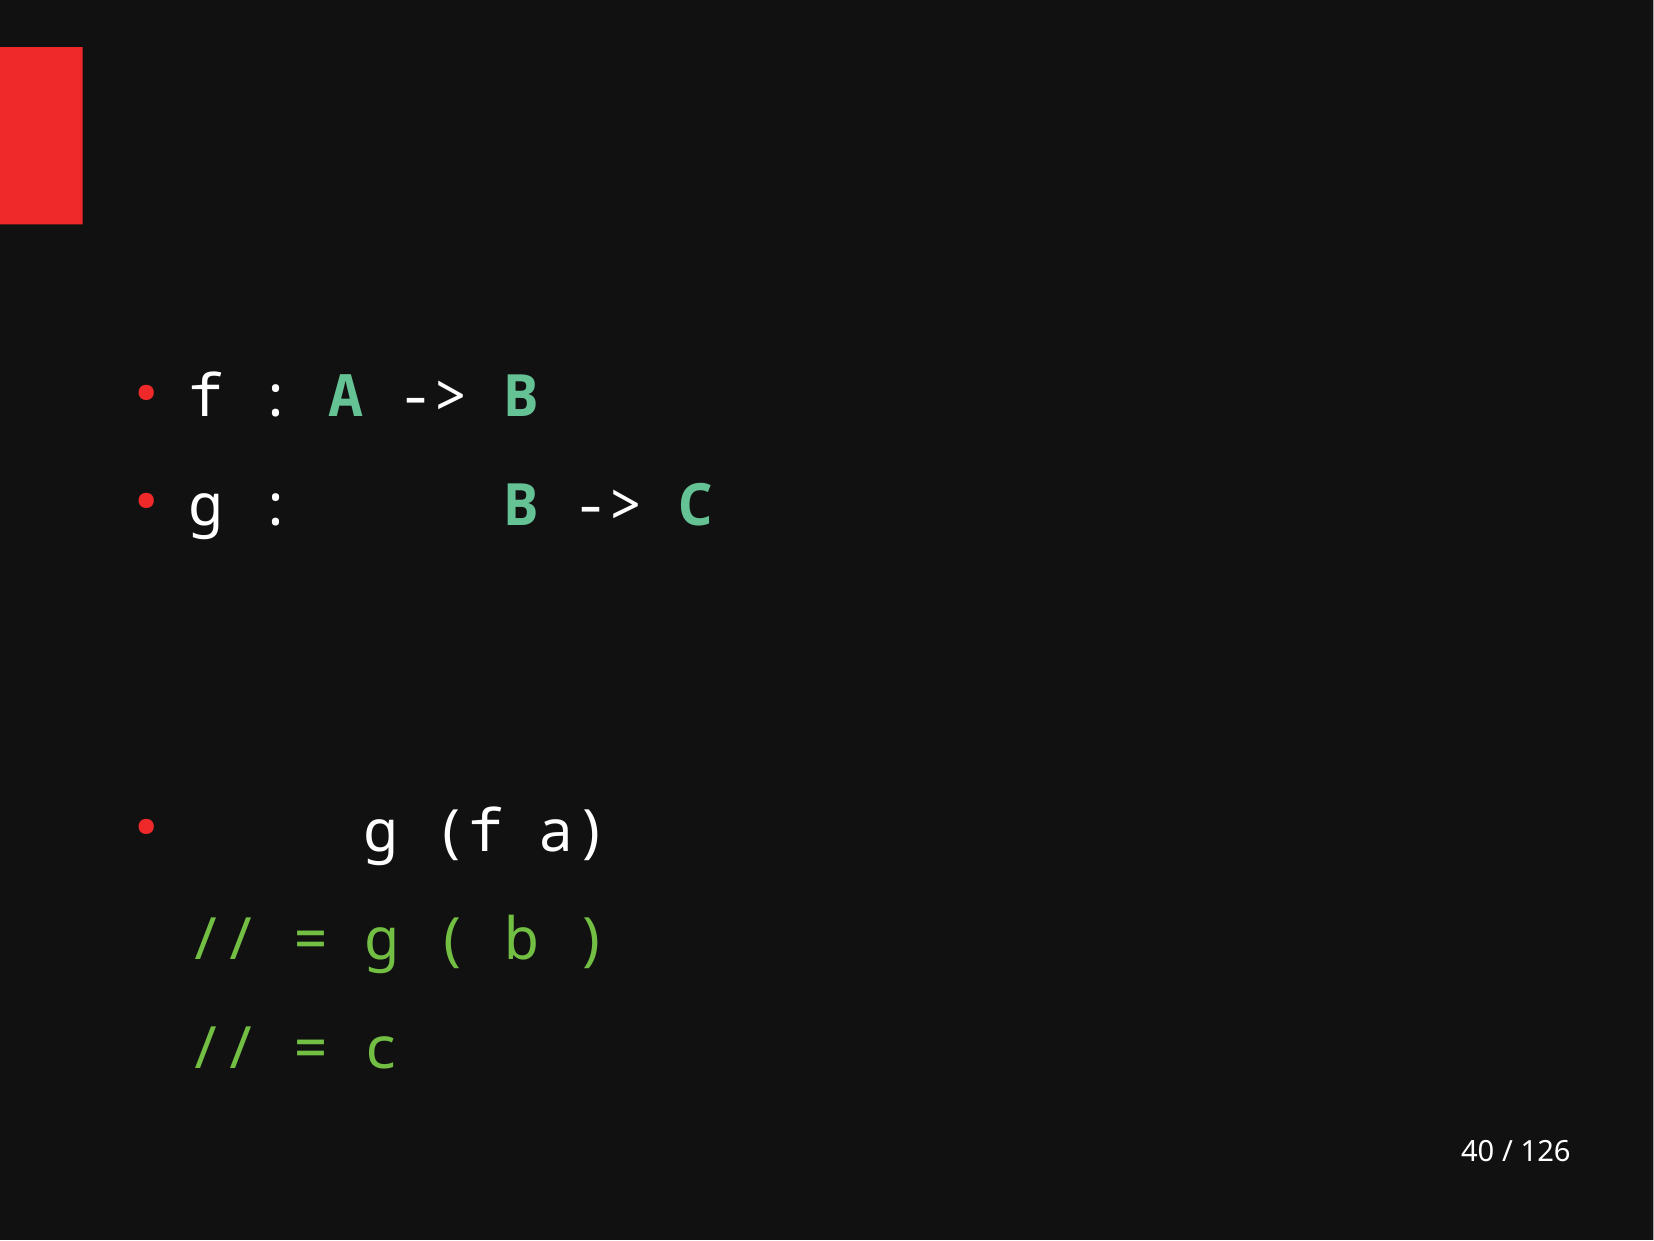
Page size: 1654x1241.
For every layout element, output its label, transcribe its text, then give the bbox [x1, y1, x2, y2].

list f : A -> B g : B -> C g (f a) // = g ( b ) // = c [118, 354, 1536, 1074]
